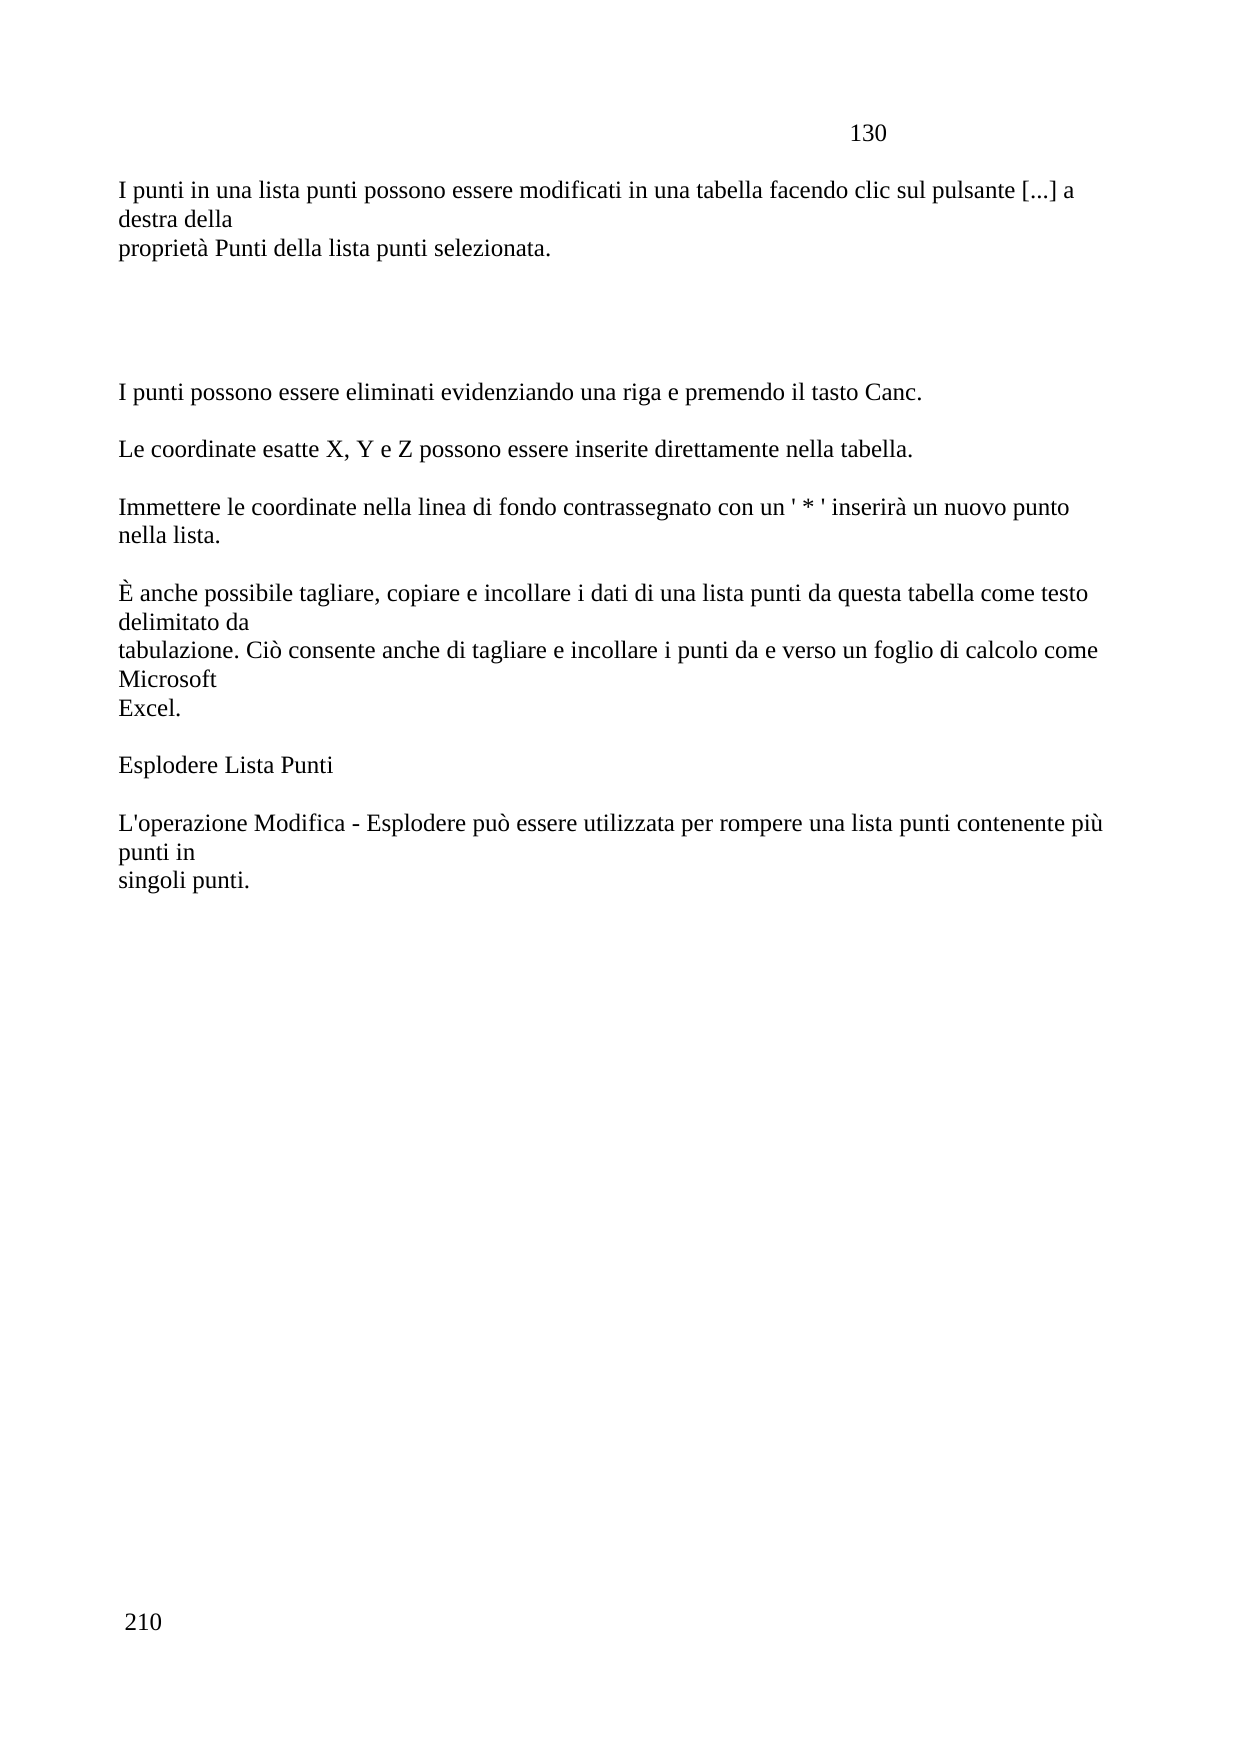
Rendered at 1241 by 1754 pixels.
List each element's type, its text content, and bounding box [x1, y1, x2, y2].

text Esplodere Lista Punti [118, 751, 1122, 779]
text I punti in una lista punti possono essere modificati in una tabella facendo clic sul pulsante [...] a destra della [118, 176, 1122, 233]
text I punti possono essere eliminati evidenziando una riga e premendo il tasto Canc. [118, 377, 1122, 406]
text L'operazione Modifica - Esplodere può essere utilizzata per rompere una lista punti contenente più punti in [118, 808, 1122, 866]
text proprietà Punti della lista punti selezionata. [118, 233, 1122, 262]
text 130 [118, 118, 1122, 147]
text Immettere le coordinate nella linea di fondo contrassegnato con un ' * ' inserirà un nuovo punto nella lista. [118, 492, 1122, 549]
text Excel. [118, 693, 1122, 722]
text singoli punti. [118, 866, 1122, 894]
text Le coordinate esatte X, Y e Z possono essere inserite direttamente nella tabella. [118, 434, 1122, 463]
text È anche possibile tagliare, copiare e incollare i dati di una lista punti da questa tabella come testo delimitato da [118, 578, 1122, 636]
text tabulazione. Ciò consente anche di tagliare e incollare i punti da e verso un foglio di calcolo come Microsoft [118, 636, 1122, 693]
